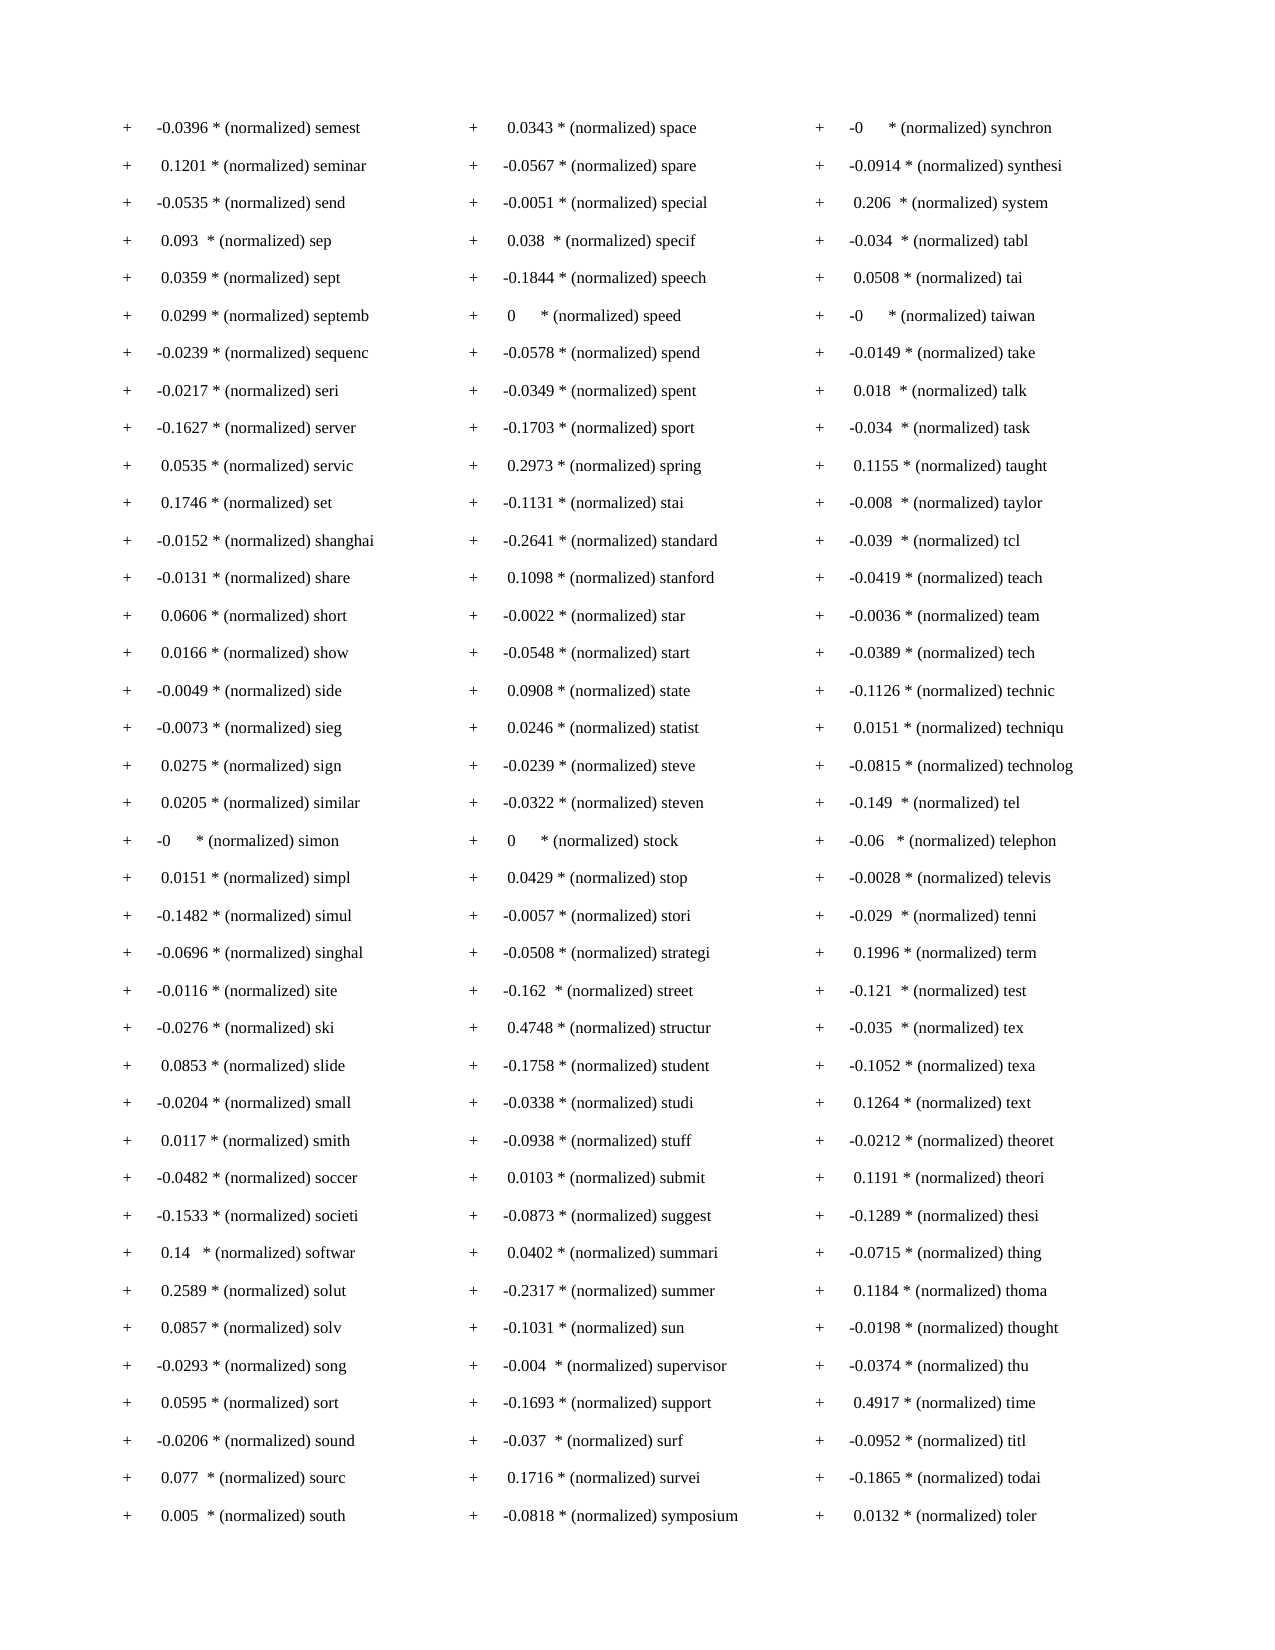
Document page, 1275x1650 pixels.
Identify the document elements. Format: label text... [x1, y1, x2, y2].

text + 0.093 * (normalized) sep [118, 231, 464, 250]
text + -0.0239 * (normalized) sequenc [118, 343, 464, 362]
text + 0.1996 * (normalized) term [811, 943, 1157, 962]
text + -0.0073 * (normalized) sieg [118, 718, 464, 737]
text + -0.0818 * (normalized) symposium [464, 1506, 811, 1525]
text + -0.1289 * (normalized) thesi [811, 1206, 1157, 1225]
text + -0.0217 * (normalized) seri [118, 381, 464, 400]
text + -0.1758 * (normalized) student [464, 1056, 811, 1075]
text + -0.0152 * (normalized) shanghai [118, 531, 464, 550]
text + -0.008 * (normalized) taylor [811, 493, 1157, 512]
text + -0.149 * (normalized) tel [811, 793, 1157, 812]
text + 0.0508 * (normalized) tai [811, 268, 1157, 287]
text + -0.1482 * (normalized) simul [118, 906, 464, 925]
text + -0.162 * (normalized) street [464, 981, 811, 1000]
text + 0.005 * (normalized) south [118, 1506, 464, 1525]
text + 0.018 * (normalized) talk [811, 381, 1157, 400]
text + 0.1184 * (normalized) thoma [811, 1281, 1157, 1300]
text + 0.1746 * (normalized) set [118, 493, 464, 512]
text + -0.0212 * (normalized) theoret [811, 1131, 1157, 1150]
text + -0.0914 * (normalized) synthesi [811, 156, 1157, 175]
text + 0.0151 * (normalized) simpl [118, 868, 464, 887]
text + -0.1693 * (normalized) support [464, 1393, 811, 1412]
text + -0.034 * (normalized) task [811, 418, 1157, 437]
text + -0.037 * (normalized) surf [464, 1431, 811, 1450]
text + -0.0374 * (normalized) thu [811, 1356, 1157, 1375]
text + 0.0246 * (normalized) statist [464, 718, 811, 737]
text + -0.2317 * (normalized) summer [464, 1281, 811, 1300]
text + -0.0206 * (normalized) sound [118, 1431, 464, 1450]
text + -0.1844 * (normalized) speech [464, 268, 811, 287]
text + -0.1627 * (normalized) server [118, 418, 464, 437]
text + 0.1098 * (normalized) stanford [464, 568, 811, 587]
text + 0.14 * (normalized) softwar [118, 1243, 464, 1262]
text + 0.0151 * (normalized) techniqu [811, 718, 1157, 737]
text + -0.0578 * (normalized) spend [464, 343, 811, 362]
text + -0.0567 * (normalized) spare [464, 156, 811, 175]
text + -0.0482 * (normalized) soccer [118, 1168, 464, 1187]
text + 0.206 * (normalized) system [811, 193, 1157, 212]
text + -0.0293 * (normalized) song [118, 1356, 464, 1375]
text + 0.2973 * (normalized) spring [464, 456, 811, 475]
text + -0.0396 * (normalized) semest [118, 118, 464, 137]
text + 0.1716 * (normalized) survei [464, 1468, 811, 1487]
text + -0.0276 * (normalized) ski [118, 1018, 464, 1037]
text + 0.0402 * (normalized) summari [464, 1243, 811, 1262]
text + 0.4748 * (normalized) structur [464, 1018, 811, 1037]
text + -0.0952 * (normalized) titl [811, 1431, 1157, 1450]
text + -0.1865 * (normalized) todai [811, 1468, 1157, 1487]
text + -0.0116 * (normalized) site [118, 981, 464, 1000]
text + 0.0103 * (normalized) submit [464, 1168, 811, 1187]
text + 0.1191 * (normalized) theori [811, 1168, 1157, 1187]
text + -0.0938 * (normalized) stuff [464, 1131, 811, 1150]
text + -0.0149 * (normalized) take [811, 343, 1157, 362]
text + -0.0696 * (normalized) singhal [118, 943, 464, 962]
text + 0.0359 * (normalized) sept [118, 268, 464, 287]
text + -0.0057 * (normalized) stori [464, 906, 811, 925]
text + -0.029 * (normalized) tenni [811, 906, 1157, 925]
text + 0.0117 * (normalized) smith [118, 1131, 464, 1150]
text + -0.1052 * (normalized) texa [811, 1056, 1157, 1075]
text + -0.0535 * (normalized) send [118, 193, 464, 212]
text + -0.0548 * (normalized) start [464, 643, 811, 662]
text + -0.1031 * (normalized) sun [464, 1318, 811, 1337]
text + -0.0322 * (normalized) steven [464, 793, 811, 812]
text + -0.0715 * (normalized) thing [811, 1243, 1157, 1262]
text + -0.0036 * (normalized) team [811, 606, 1157, 625]
text + 0.4917 * (normalized) time [811, 1393, 1157, 1412]
text + 0 * (normalized) stock [464, 831, 811, 850]
text + 0.0857 * (normalized) solv [118, 1318, 464, 1337]
text + 0.0275 * (normalized) sign [118, 756, 464, 775]
text + 0 * (normalized) speed [464, 306, 811, 325]
text + -0.0051 * (normalized) special [464, 193, 811, 212]
text + 0.0535 * (normalized) servic [118, 456, 464, 475]
text + -0.0049 * (normalized) side [118, 681, 464, 700]
text + 0.0205 * (normalized) similar [118, 793, 464, 812]
text + -0.0389 * (normalized) tech [811, 643, 1157, 662]
text + 0.0606 * (normalized) short [118, 606, 464, 625]
text + 0.0429 * (normalized) stop [464, 868, 811, 887]
text + -0.0873 * (normalized) suggest [464, 1206, 811, 1225]
text + 0.0299 * (normalized) septemb [118, 306, 464, 325]
text + -0.0239 * (normalized) steve [464, 756, 811, 775]
text + -0.039 * (normalized) tcl [811, 531, 1157, 550]
text + -0.0204 * (normalized) small [118, 1093, 464, 1112]
text + -0.1533 * (normalized) societi [118, 1206, 464, 1225]
text + 0.0343 * (normalized) space [464, 118, 811, 137]
text + -0.1126 * (normalized) technic [811, 681, 1157, 700]
text + 0.2589 * (normalized) solut [118, 1281, 464, 1300]
text + 0.0595 * (normalized) sort [118, 1393, 464, 1412]
text + -0.0131 * (normalized) share [118, 568, 464, 587]
text + -0.1131 * (normalized) stai [464, 493, 811, 512]
text + -0.004 * (normalized) supervisor [464, 1356, 811, 1375]
text + 0.0132 * (normalized) toler [811, 1506, 1157, 1525]
text + 0.038 * (normalized) specif [464, 231, 811, 250]
text + -0.0508 * (normalized) strategi [464, 943, 811, 962]
text + -0.2641 * (normalized) standard [464, 531, 811, 550]
text + -0 * (normalized) simon [118, 831, 464, 850]
text + 0.0908 * (normalized) state [464, 681, 811, 700]
text + 0.0853 * (normalized) slide [118, 1056, 464, 1075]
text + -0.1703 * (normalized) sport [464, 418, 811, 437]
text + -0.121 * (normalized) test [811, 981, 1157, 1000]
text + 0.1264 * (normalized) text [811, 1093, 1157, 1112]
text + -0.0028 * (normalized) televis [811, 868, 1157, 887]
text + -0.0198 * (normalized) thought [811, 1318, 1157, 1337]
text + -0 * (normalized) taiwan [811, 306, 1157, 325]
text + -0.035 * (normalized) tex [811, 1018, 1157, 1037]
text + -0.0419 * (normalized) teach [811, 568, 1157, 587]
text + 0.0166 * (normalized) show [118, 643, 464, 662]
text + 0.1201 * (normalized) seminar [118, 156, 464, 175]
text + -0 * (normalized) synchron [811, 118, 1157, 137]
text + -0.034 * (normalized) tabl [811, 231, 1157, 250]
text + 0.077 * (normalized) sourc [118, 1468, 464, 1487]
text + -0.0338 * (normalized) studi [464, 1093, 811, 1112]
text + -0.0349 * (normalized) spent [464, 381, 811, 400]
text + -0.06 * (normalized) telephon [811, 831, 1157, 850]
text + 0.1155 * (normalized) taught [811, 456, 1157, 475]
text + -0.0022 * (normalized) star [464, 606, 811, 625]
text + -0.0815 * (normalized) technolog [811, 756, 1157, 775]
